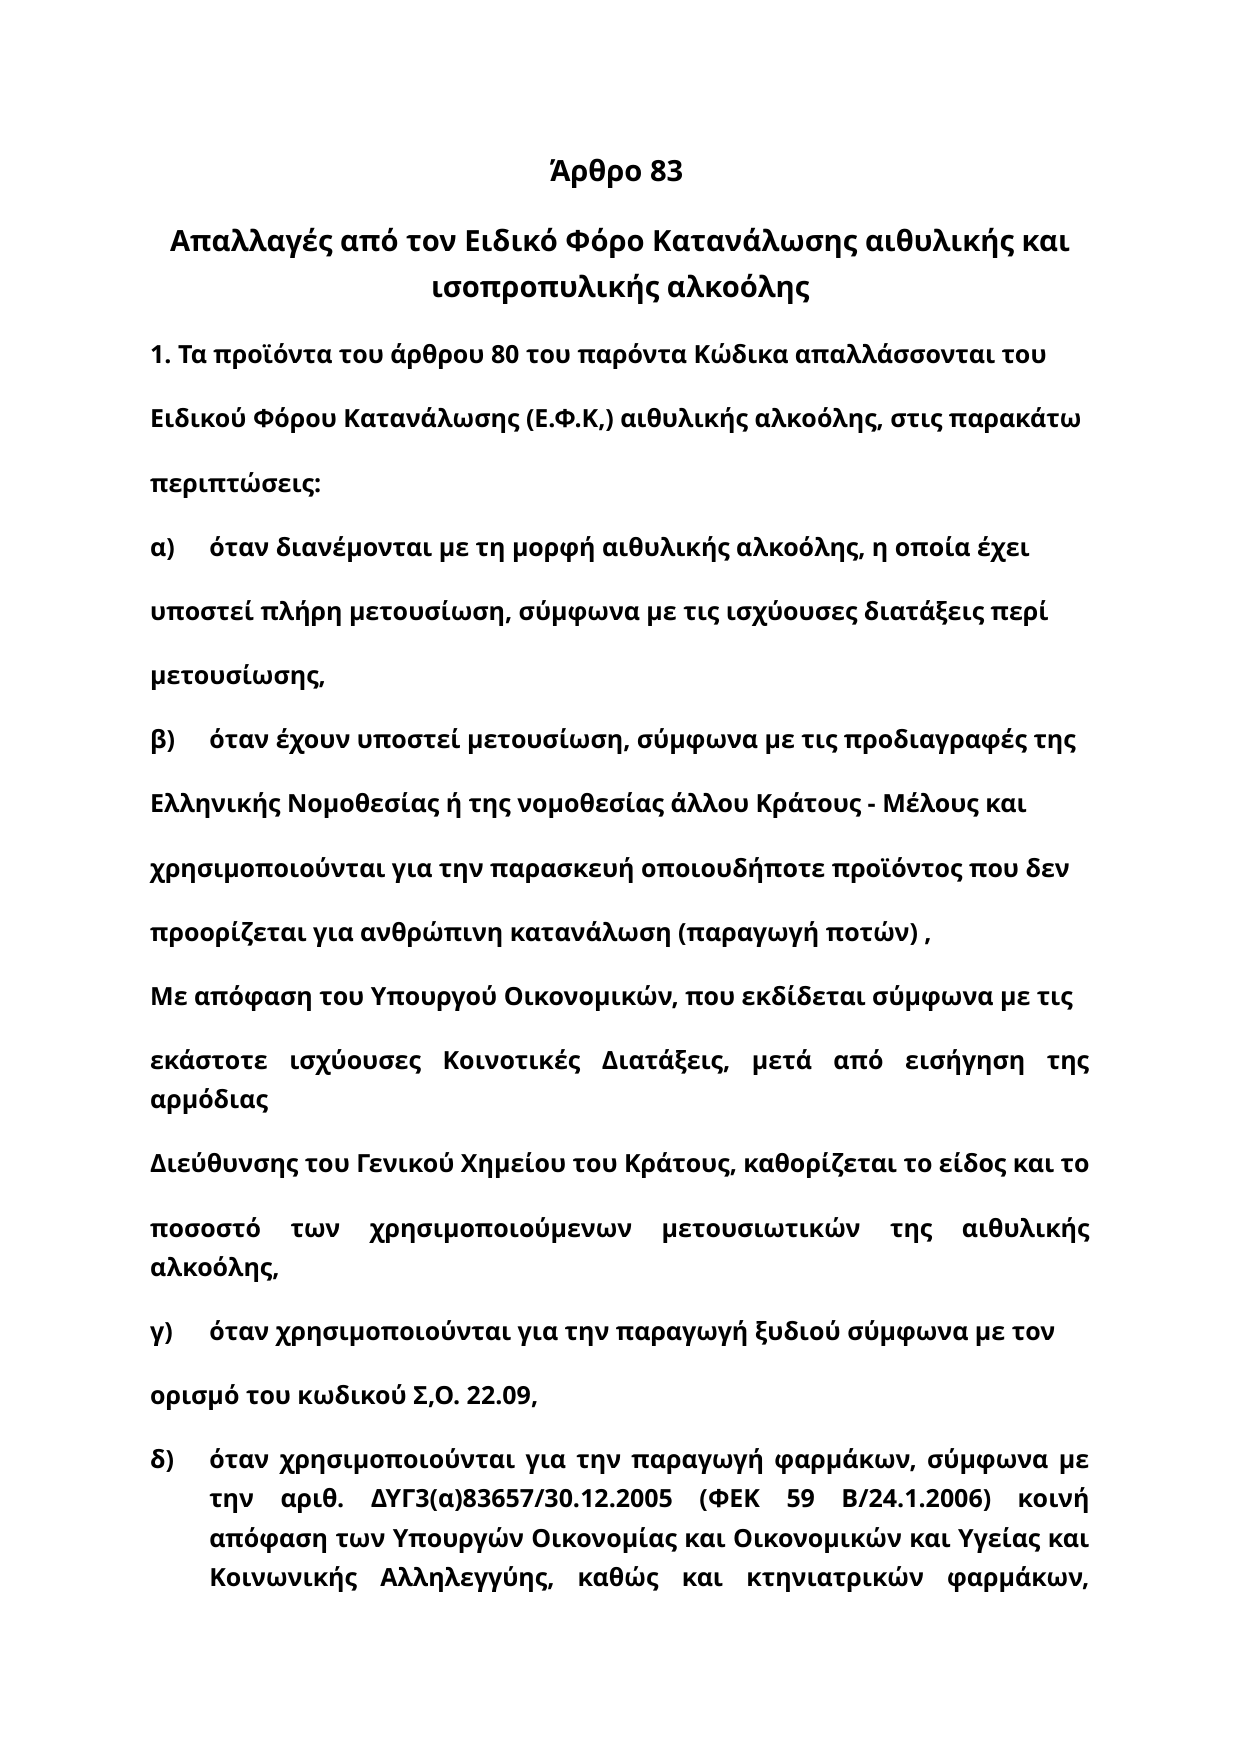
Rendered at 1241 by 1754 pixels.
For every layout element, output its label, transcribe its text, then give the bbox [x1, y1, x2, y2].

text μετουσίωσης, [150, 658, 1090, 692]
text ποσοστό των χρησιμοποιούμενων μετουσιωτικών της αιθυλικής αλκοόλης, [150, 1210, 1090, 1283]
text Με απόφαση του Υπουργού Οικονομικών, που εκδίδεται σύμφωνα με τις [150, 978, 1090, 1013]
text Ελληνικής Νομοθεσίας ή της νομοθεσίας άλλου Κράτους - Μέλους και [150, 786, 1090, 820]
subtitle Άρθρο 83 [150, 150, 1090, 190]
text περιπτώσεις: [150, 465, 1090, 499]
text εκάστοτε ισχύουσες Κοινοτικές Διατάξεις, μετά από εισήγηση της αρμόδιας [150, 1043, 1090, 1116]
subtitle Απαλλαγές από τον Ειδικό Φόρο Κατανάλωσης αιθυλικής και ισοπροπυλικής αλκοόλης [150, 221, 1090, 306]
list γ) όταν χρησιμοποιούνται για την παραγωγή ξυδιού σύμφωνα με τον [150, 1313, 1090, 1348]
list α) όταν διανέμονται με τη μορφή αιθυλικής αλκοόλης, η οποία έχει [150, 529, 1090, 563]
text 1. Τα προϊόντα του άρθρου 80 του παρόντα Κώδικα απαλλάσσονται του [150, 337, 1090, 371]
text υποστεί πλήρη μετουσίωση, σύμφωνα με τις ισχύουσες διατάξεις περί [150, 593, 1090, 628]
list δ) όταν χρησιμοποιούνται για την παραγωγή φαρμάκων, σύμφωνα με την αριθ. ΔΥΓ3(α)83657/30.12.2005 (ΦΕΚ 59 Β/24.1.2006) κοινή απόφαση των Υπουργών Οικονομίας και Οικονομικών και Υγείας και Κοινωνικής Αλληλεγγύης, καθώς και κτηνιατρικών φαρμάκων, [150, 1442, 1090, 1593]
list β) όταν έχουν υποστεί μετουσίωση, σύμφωνα με τις προδιαγραφές της [150, 722, 1090, 756]
text Διεύθυνσης του Γενικού Χημείου του Κράτους, καθορίζεται το είδος και το [150, 1146, 1090, 1180]
text ορισμό του κωδικού Σ,Ο. 22.09, [150, 1378, 1090, 1412]
text χρησιμοποιούνται για την παρασκευή οποιουδήποτε προϊόντος που δεν [150, 850, 1090, 884]
text προορίζεται για ανθρώπινη κατανάλωση (παραγωγή ποτών) , [150, 914, 1090, 948]
text Ειδικού Φόρου Κατανάλωσης (Ε.Φ.Κ,) αιθυλικής αλκοόλης, στις παρακάτω [150, 401, 1090, 435]
